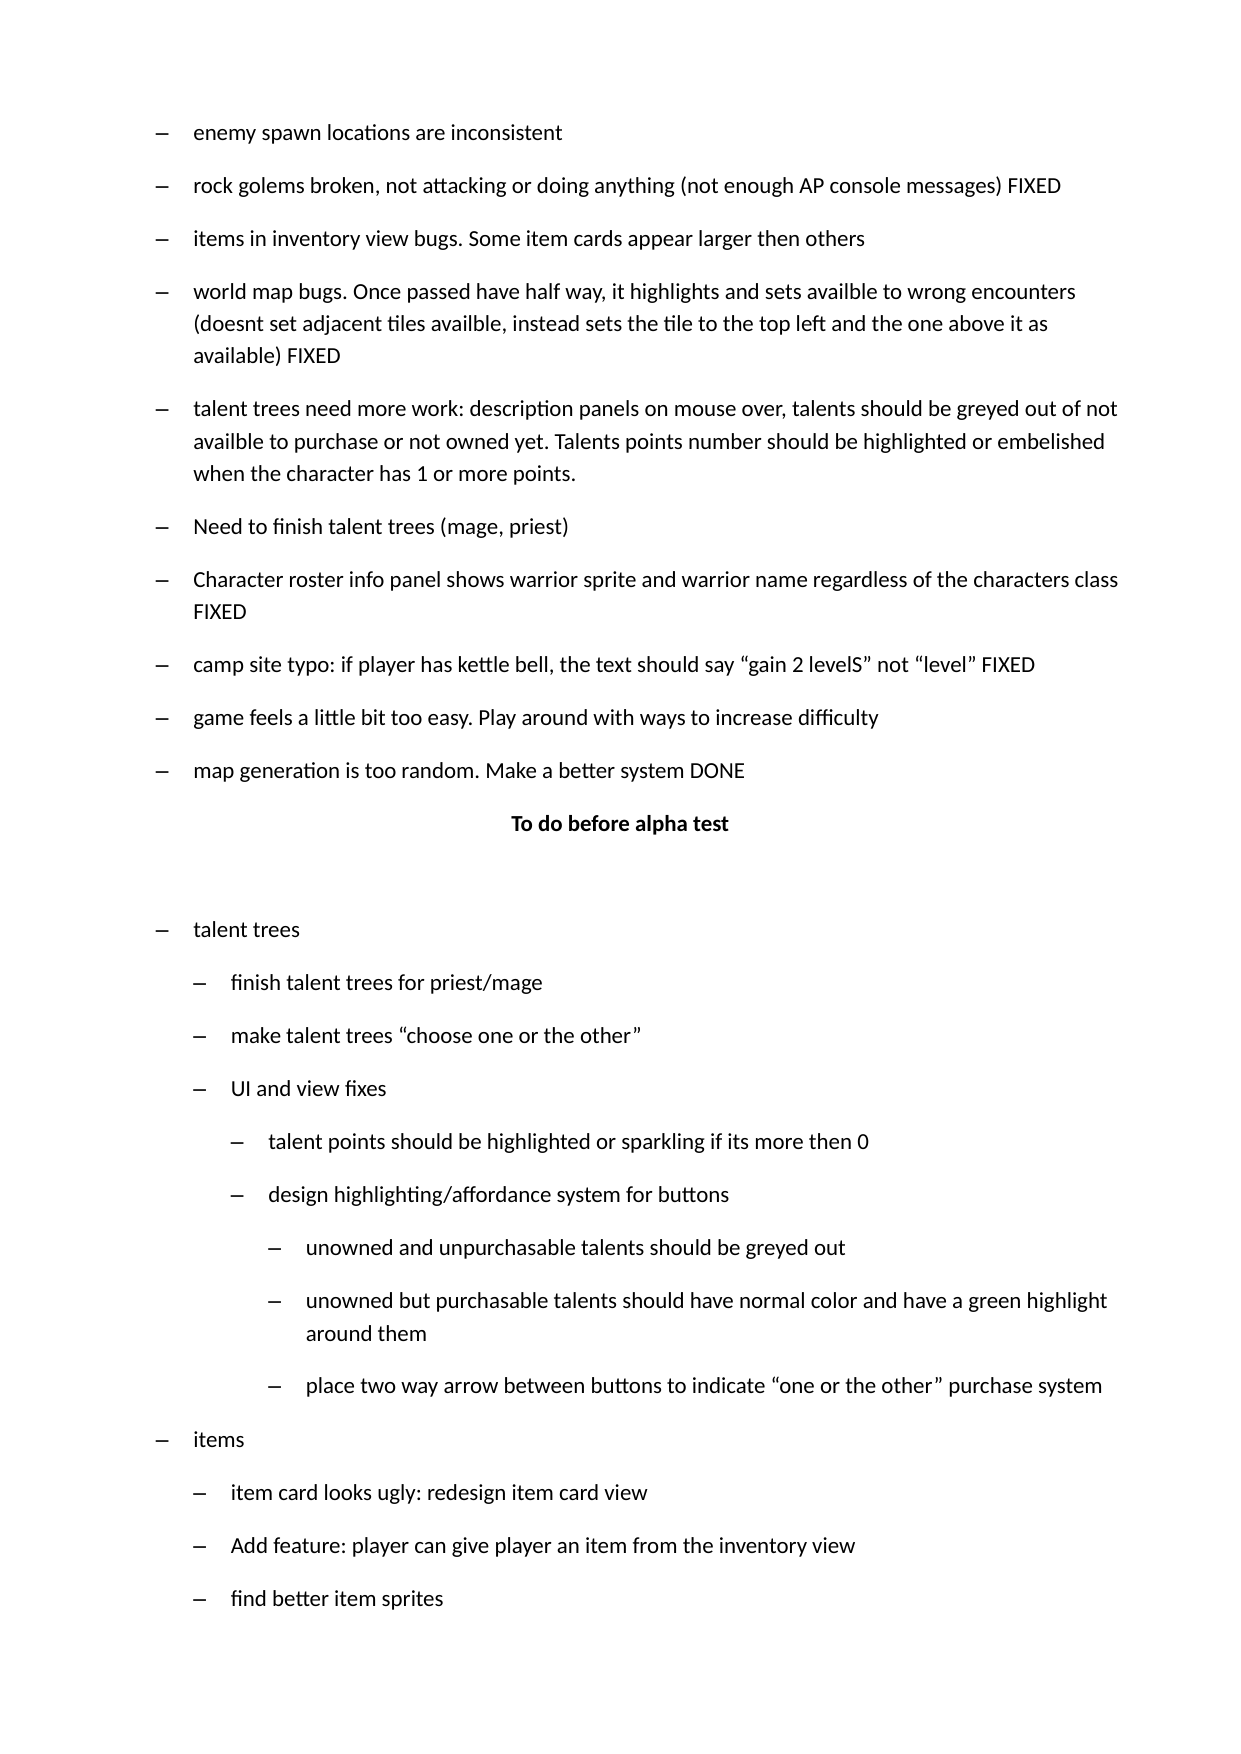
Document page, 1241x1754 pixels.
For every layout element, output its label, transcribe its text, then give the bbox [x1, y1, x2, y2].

list game feels a little bit too easy. Play around with ways to increase difficulty [156, 703, 1122, 731]
list rock golems broken, not attacking or doing anything (not enough AP console messages) FIXED [156, 171, 1122, 199]
list talent points should be highlighted or sparkling if its more then 0 [231, 1127, 1122, 1155]
list map generation is too random. Make a better system DONE [156, 756, 1122, 784]
list Character roster info panel shows warrior sprite and warrior name regardless of the characters class FIXED [156, 565, 1122, 625]
list finish talent trees for priest/mage [193, 968, 1122, 996]
list talent trees need more work: description panels on mouse over, talents should be greyed out of not availble to purchase or not owned yet. Talents points number should be highlighted or embelished when the character has 1 or more points. [156, 394, 1122, 487]
list world map bugs. Once passed have half way, it highlights and sets availble to wrong encounters (doesnt set adjacent tiles availble, instead sets the tile to the top left and the one above it as available) FIXED [156, 277, 1122, 369]
list camp site typo: if player has kettle bell, the text should say “gain 2 levelS” not “level” FIXED [156, 650, 1122, 678]
list items in inventory view bugs. Some item cards appear larger then others [156, 224, 1122, 252]
list Add feature: player can give player an item from the inventory view [193, 1531, 1122, 1559]
list unowned but purchasable talents should have normal color and have a green highlight around them [268, 1286, 1122, 1347]
list Need to finish talent trees (mage, priest) [156, 512, 1122, 540]
list items [156, 1425, 1122, 1453]
list UI and view fixes [193, 1074, 1122, 1102]
list item card looks ugly: redesign item card view [193, 1478, 1122, 1506]
list place two way arrow between buttons to indicate “one or the other” purchase system [268, 1372, 1122, 1400]
list make talent trees “choose one or the other” [193, 1021, 1122, 1049]
text To do before alpha test [118, 809, 1122, 837]
list talent trees [156, 915, 1122, 943]
list unowned and unpurchasable talents should be greyed out [268, 1233, 1122, 1261]
list design highlighting/affordance system for buttons [231, 1180, 1122, 1208]
list find better item sprites [193, 1584, 1122, 1612]
list enemy spawn locations are inconsistent [156, 118, 1122, 146]
